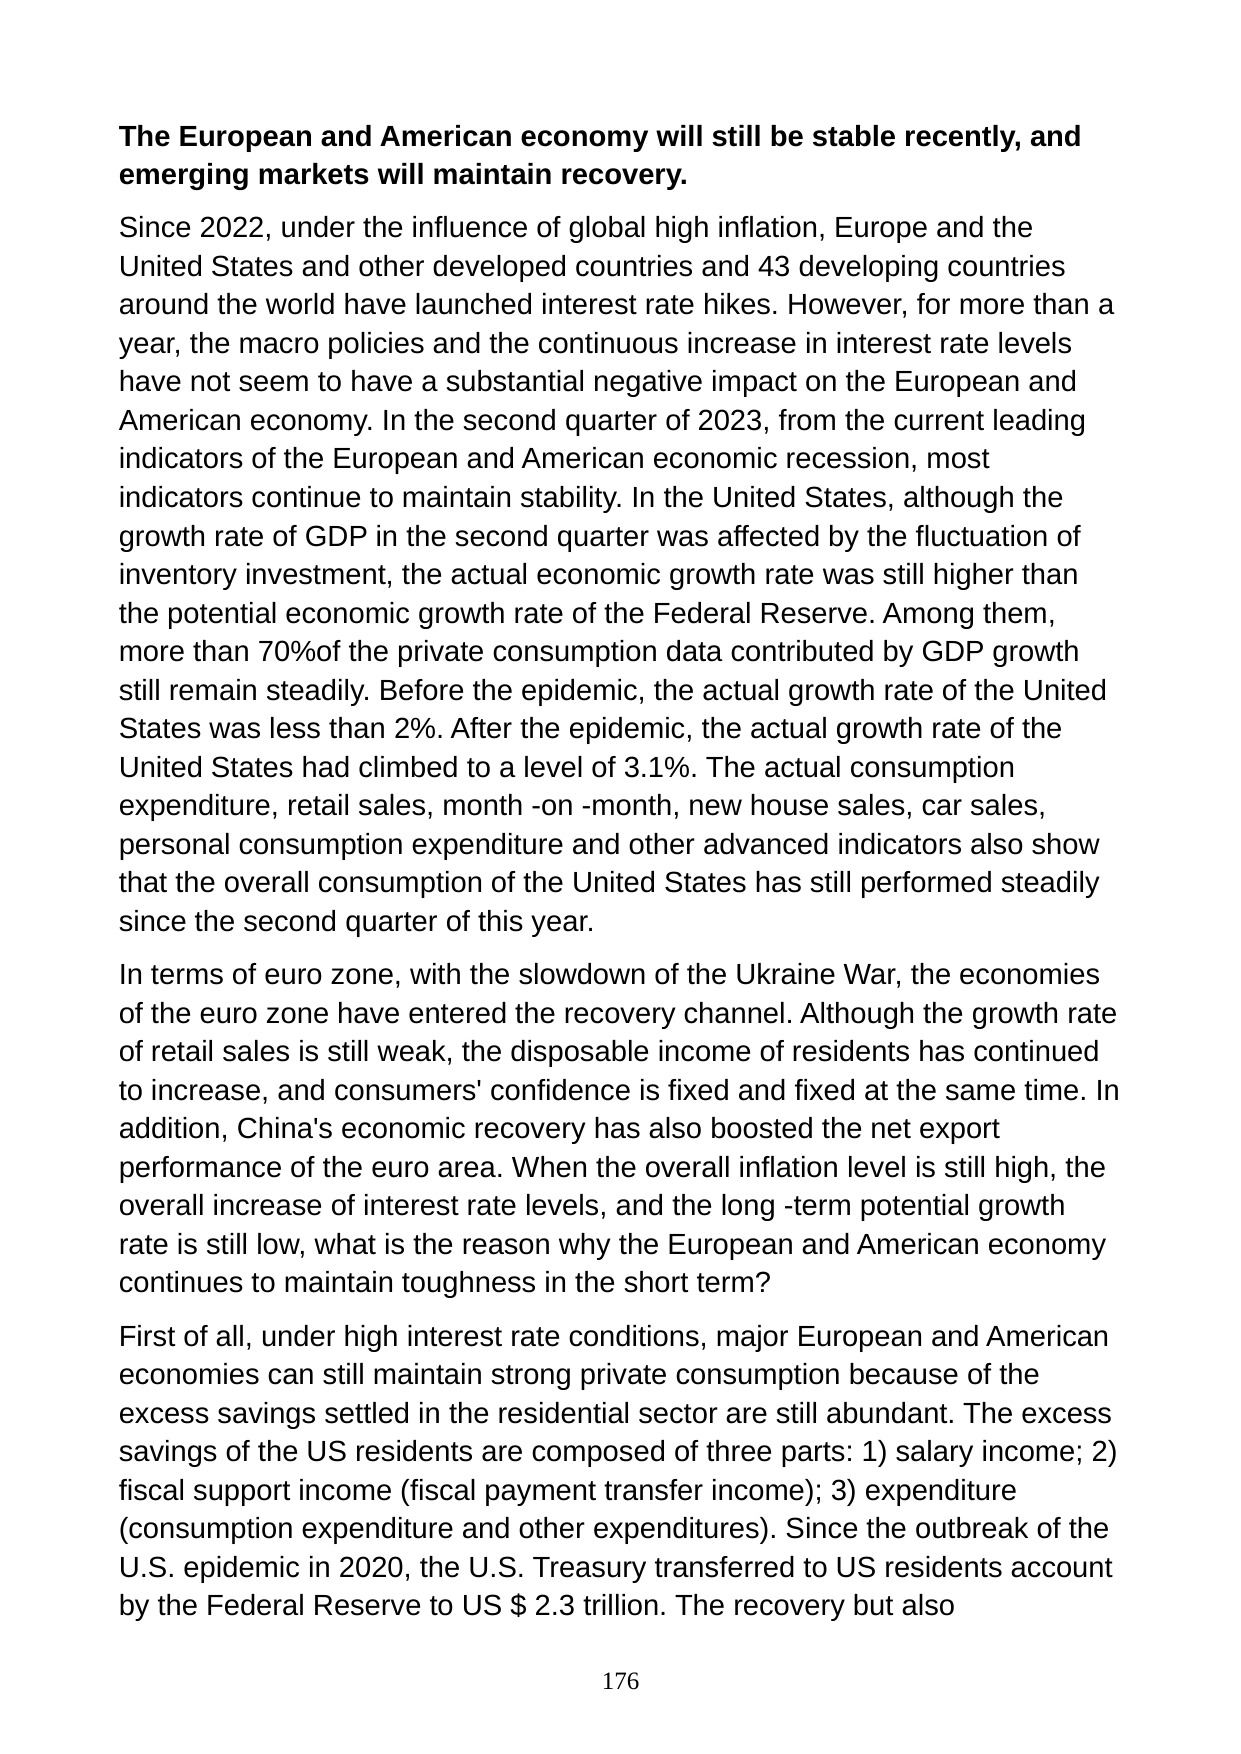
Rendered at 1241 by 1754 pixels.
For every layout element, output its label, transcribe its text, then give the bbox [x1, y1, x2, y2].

text Since 2022, under the influence of global high inflation, Europe and the United States and other developed countries and 43 developing countries around the world have launched interest rate hikes. However, for more than a year, the macro policies and the continuous increase in interest rate levels have not seem to have a substantial negative impact on the European and American economy. In the second quarter of 2023, from the current leading indicators of the European and American economic recession, most indicators continue to maintain stability. In the United States, although the growth rate of GDP in the second quarter was affected by the fluctuation of inventory investment, the actual economic growth rate was still higher than the potential economic growth rate of the Federal Reserve. Among them, more than 70%of the private consumption data contributed by GDP growth still remain steadily. Before the epidemic, the actual growth rate of the United States was less than 2%. After the epidemic, the actual growth rate of the United States had climbed to a level of 3.1%. The actual consumption expenditure, retail sales, month -on -month, new house sales, car sales, personal consumption expenditure and other advanced indicators also show that the overall consumption of the United States has still performed steadily since the second quarter of this year. [118, 210, 1122, 937]
text The European and American economy will still be stable recently, and emerging markets will maintain recovery. [118, 118, 1122, 191]
text First of all, under high interest rate conditions, major European and American economies can still maintain strong private consumption because of the excess savings settled in the residential sector are still abundant. The excess savings of the US residents are composed of three parts: 1) salary income; 2) fiscal support income (fiscal payment transfer income); 3) expenditure (consumption expenditure and other expenditures). Since the outbreak of the U.S. epidemic in 2020, the U.S. Treasury transferred to US residents account by the Federal Reserve to US $ 2.3 trillion. The recovery but also [118, 1318, 1122, 1622]
text In terms of euro zone, with the slowdown of the Ukraine War, the economies of the euro zone have entered the recovery channel. Although the growth rate of retail sales is still weak, the disposable income of residents has continued to increase, and consumers' confidence is fixed and fixed at the same time. In addition, China's economic recovery has also boosted the net export performance of the euro area. When the overall inflation level is still high, the overall increase of interest rate levels, and the long -term potential growth rate is still low, what is the reason why the European and American economy continues to maintain toughness in the short term? [118, 957, 1122, 1299]
